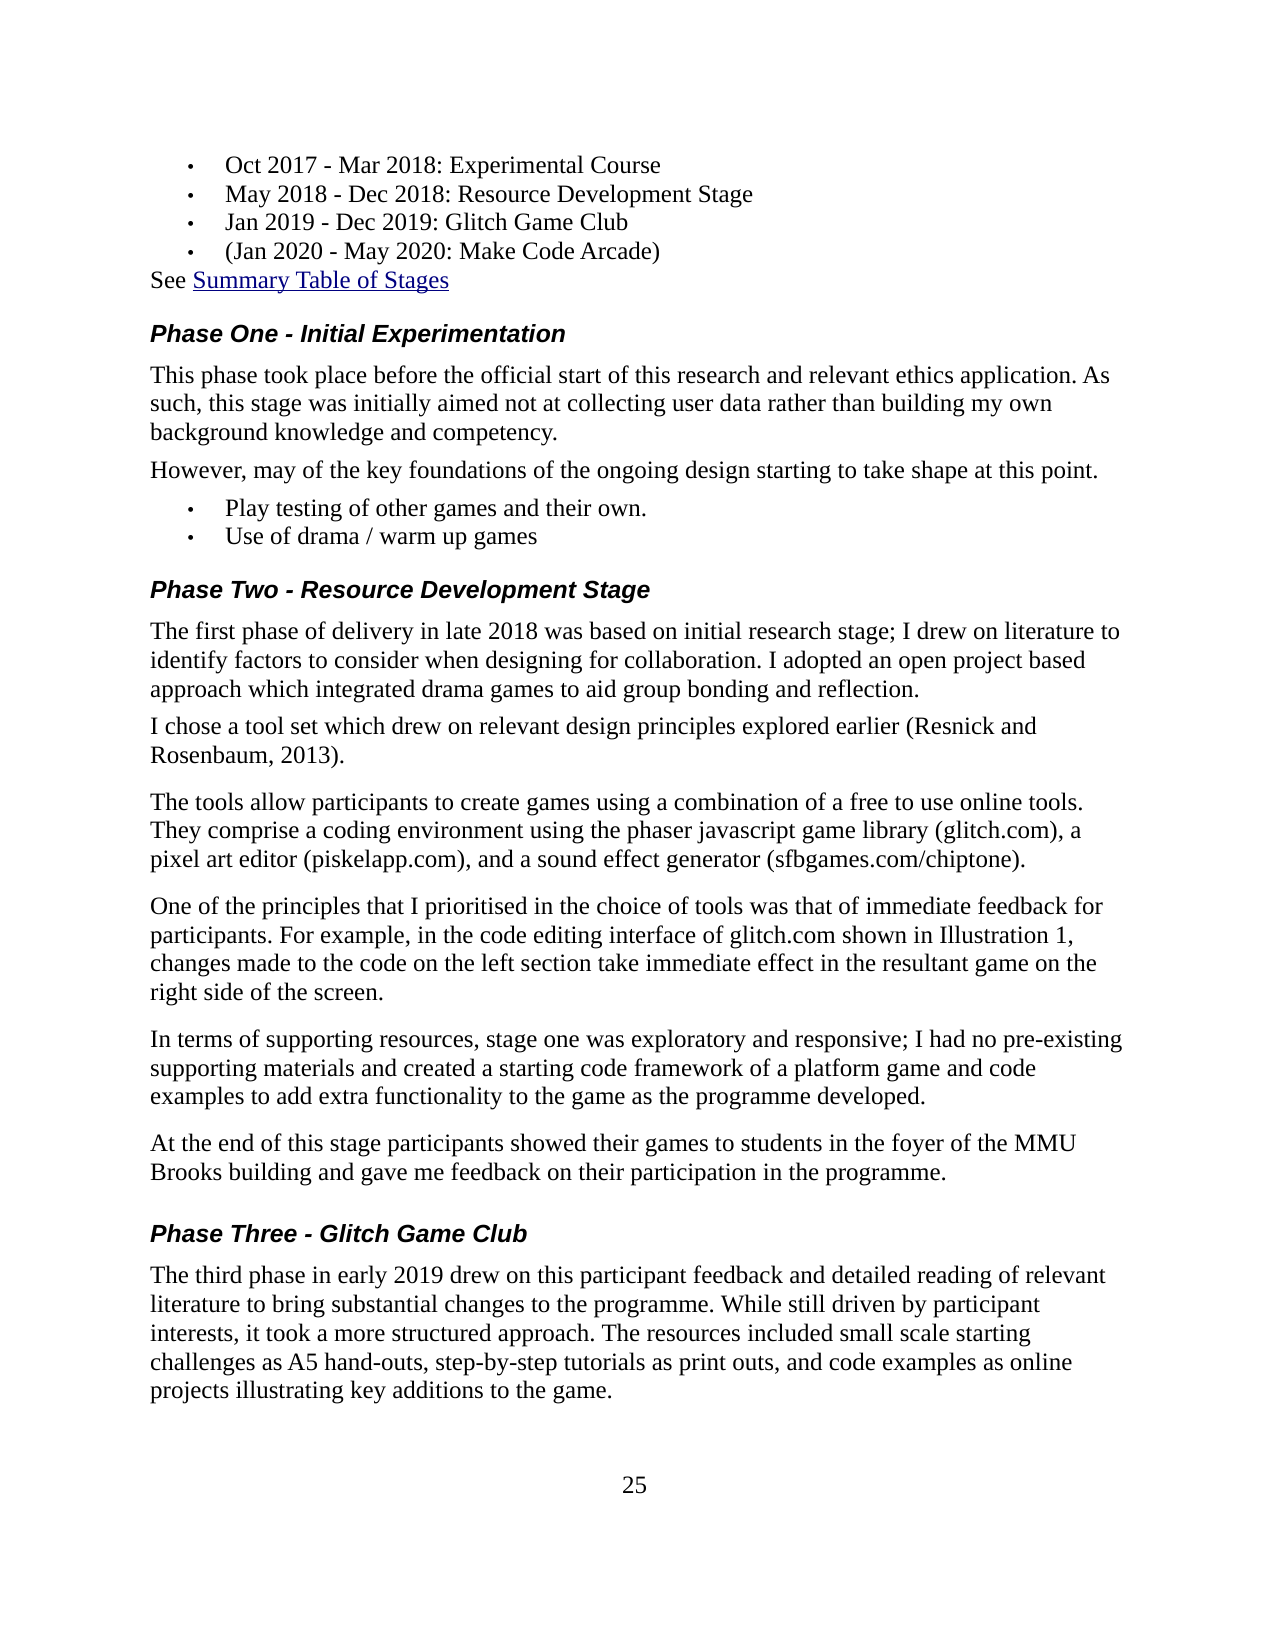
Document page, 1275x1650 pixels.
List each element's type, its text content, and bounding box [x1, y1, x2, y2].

list Play testing of other games and their own. [187, 493, 1125, 521]
text However, may of the key foundations of the ongoing design starting to take shape at this point. [150, 455, 1125, 484]
list Use of drama / warm up games [187, 521, 1125, 550]
text The tools allow participants to create games using a combination of a free to use online tools. They comprise a coding environment using the phaser javascript game library (glitch.com), a pixel art editor (piskelapp.com), and a sound effect generator (sfbgames.com/chiptone). [150, 787, 1125, 873]
text This phase took place before the official start of this research and relevant ethics application. As such, this stage was initially aimed not at collecting user data rather than building my own background knowledge and competency. [150, 360, 1125, 446]
list May 2018 - Dec 2018: Resource Development Stage [187, 179, 1125, 207]
text At the end of this stage participants showed their games to students in the foyer of the MMU Brooks building and gave me feedback on their participation in the programme. [150, 1128, 1125, 1186]
text In terms of supporting resources, stage one was exploratory and responsive; I had no pre-existing supporting materials and created a starting code framework of a platform game and code examples to add extra functionality to the game as the programme developed. [150, 1024, 1125, 1110]
text I chose a tool set which drew on relevant design principles explored earlier (Resnick and Rosenbaum, 2013). [150, 711, 1125, 769]
text The first phase of delivery in late 2018 was based on initial research stage; I drew on literature to identify factors to consider when designing for collaboration. I adopted an open project based approach which integrated drama games to aid group bonding and reflection. [150, 616, 1125, 702]
list (Jan 2020 - May 2020: Make Code Arcade) [187, 236, 1125, 265]
text The third phase in early 2019 drew on this participant feedback and detailed reading of relevant literature to bring substantial changes to the programme. While still driven by participant interests, it took a more structured approach. The resources included small scale starting challenges as A5 hand-outs, step-by-step tutorials as print outs, and code examples as online projects illustrating key additions to the game. [150, 1261, 1125, 1404]
subtitle Phase Three - Glitch Game Club [150, 1219, 1125, 1248]
list Oct 2017 - Mar 2018: Experimental Course [187, 150, 1125, 179]
text See Summary Table of Stages [150, 265, 1125, 294]
text One of the principles that I prioritised in the choice of tools was that of immediate feedback for participants. For example, in the code editing interface of glitch.com shown in Illustration 1, changes made to the code on the left section take immediate effect in the resultant game on the right side of the screen. [150, 891, 1125, 1006]
subtitle Phase Two - Resource Development Stage [150, 575, 1125, 604]
list Jan 2019 - Dec 2019: Glitch Game Club [187, 207, 1125, 236]
subtitle Phase One - Initial Experimentation [150, 319, 1125, 347]
